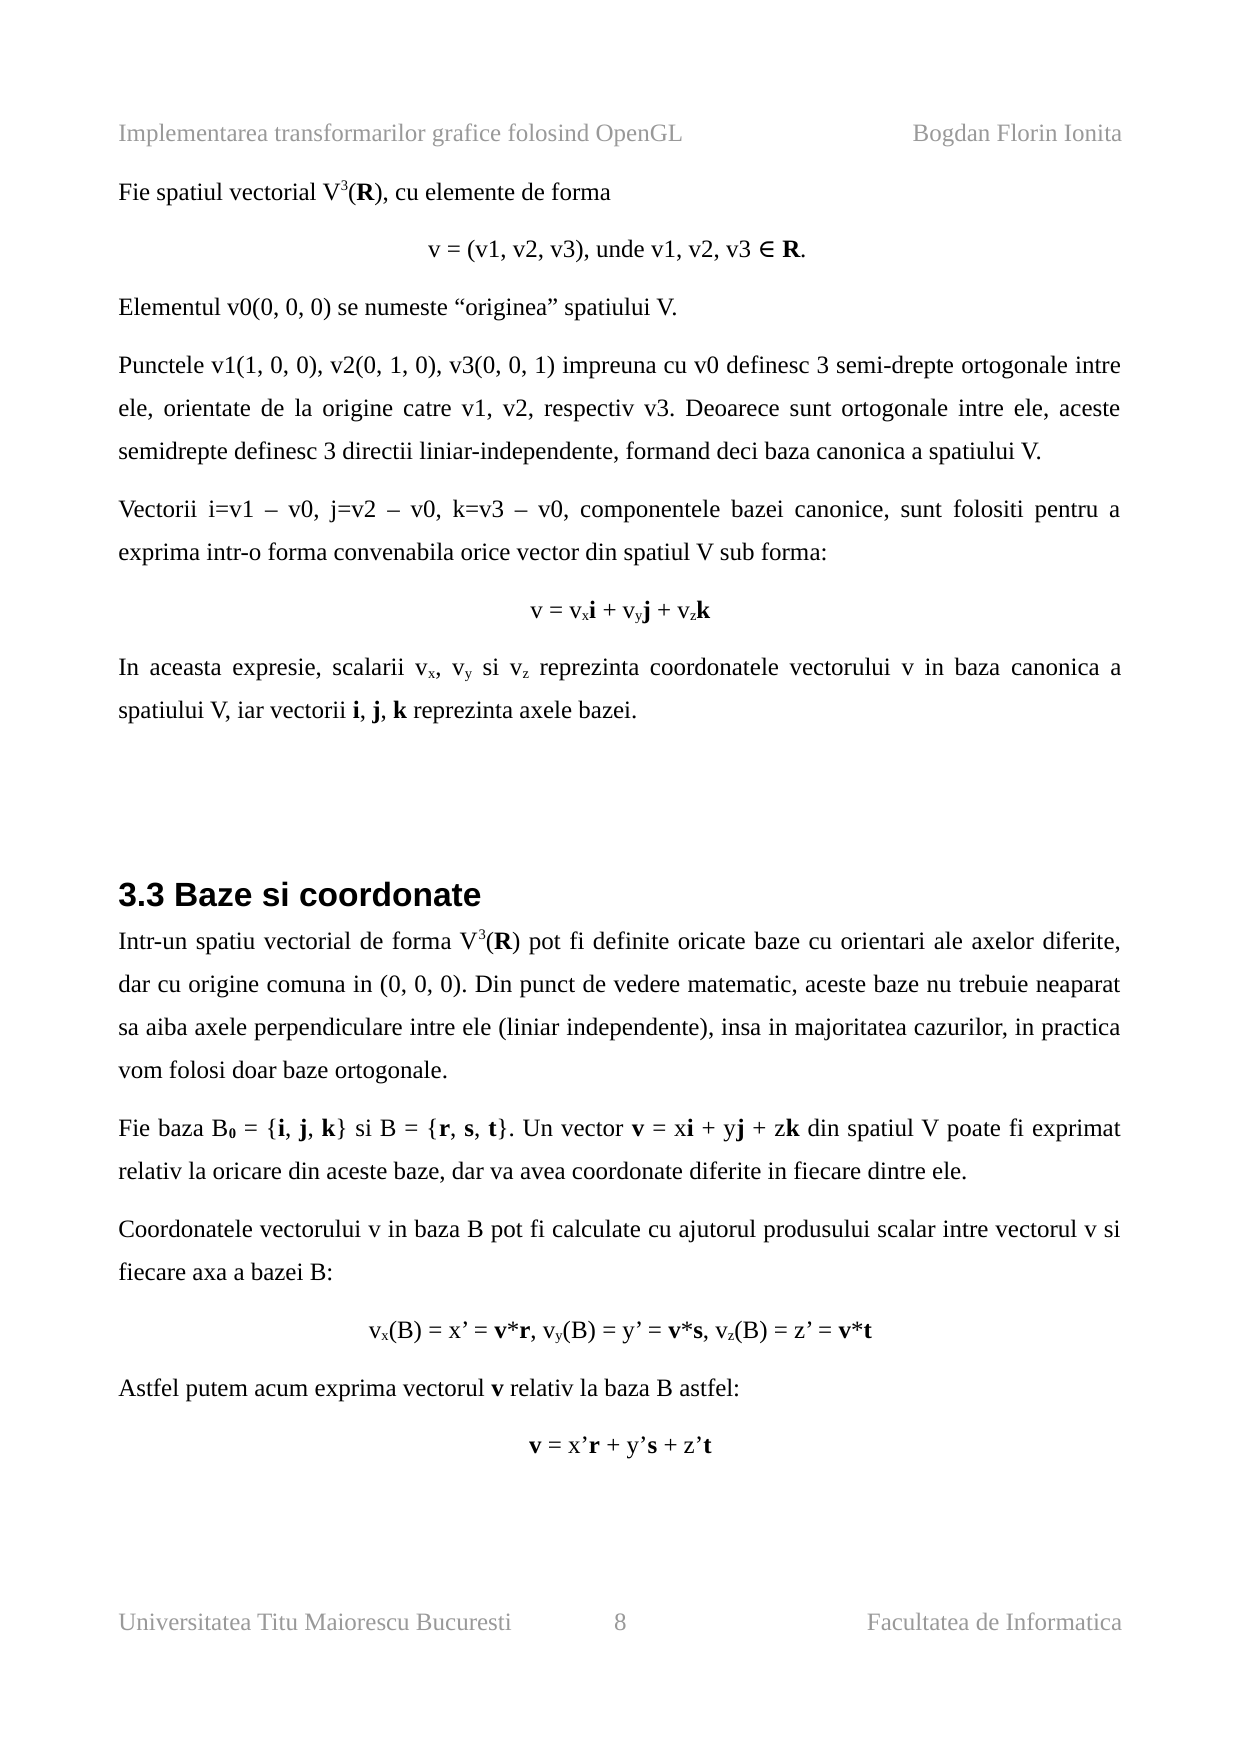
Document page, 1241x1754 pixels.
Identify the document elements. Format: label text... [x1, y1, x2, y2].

text Astfel putem acum exprima vectorul v relativ la baza B astfel: [118, 1373, 1122, 1401]
text v = x’r + y’s + z’t [118, 1430, 1122, 1459]
text v = (v1, v2, v3), unde v1, v2, v3 ∈ R. [118, 234, 1122, 263]
text Coordonatele vectorului v in baza B pot fi calculate cu ajutorul produsului scalar intre vectorul v si fiecare axa a bazei B: [118, 1214, 1122, 1286]
text Intr-un spatiu vectorial de forma V3(R) pot fi definite oricate baze cu orientari ale axelor diferite, dar cu origine comuna in (0, 0, 0). Din punct de vedere matematic, aceste baze nu trebuie neaparat sa aiba axele perpendiculare intre ele (liniar independente), insa in majoritatea cazurilor, in practica vom folosi doar baze ortogonale. [118, 926, 1122, 1084]
text Vectorii i=v1 – v0, j=v2 – v0, k=v3 – v0, componentele bazei canonice, sunt folositi pentru a exprima intr-o forma convenabila orice vector din spatiul V sub forma: [118, 494, 1122, 566]
text Fie spatiul vectorial V3(R), cu elemente de forma [118, 177, 1122, 206]
text Punctele v1(1, 0, 0), v2(0, 1, 0), v3(0, 0, 1) impreuna cu v0 definesc 3 semi-drepte ortogonale intre ele, orientate de la origine catre v1, v2, respectiv v3. Deoarece sunt ortogonale intre ele, aceste semidrepte definesc 3 directii liniar-independente, formand deci baza canonica a spatiului V. [118, 350, 1122, 465]
text v = vxi + vyj + vzk [118, 595, 1122, 623]
text Elementul v0(0, 0, 0) se numeste “originea” spatiului V. [118, 292, 1122, 321]
text Fie baza B0 = {i, j, k} si B = {r, s, t}. Un vector v = xi + yj + zk din spatiul V poate fi exprimat relativ la oricare din aceste baze, dar va avea coordonate diferite in fiecare dintre ele. [118, 1113, 1122, 1185]
text In aceasta expresie, scalarii vx, vy si vz reprezinta coordonatele vectorului v in baza canonica a spatiului V, iar vectorii i, j, k reprezinta axele bazei. [118, 652, 1122, 724]
text vx(B) = x’ = v*r, vy(B) = y’ = v*s, vz(B) = z’ = v*t [118, 1315, 1122, 1344]
subtitle 3.3 Baze si coordonate [118, 875, 1122, 914]
